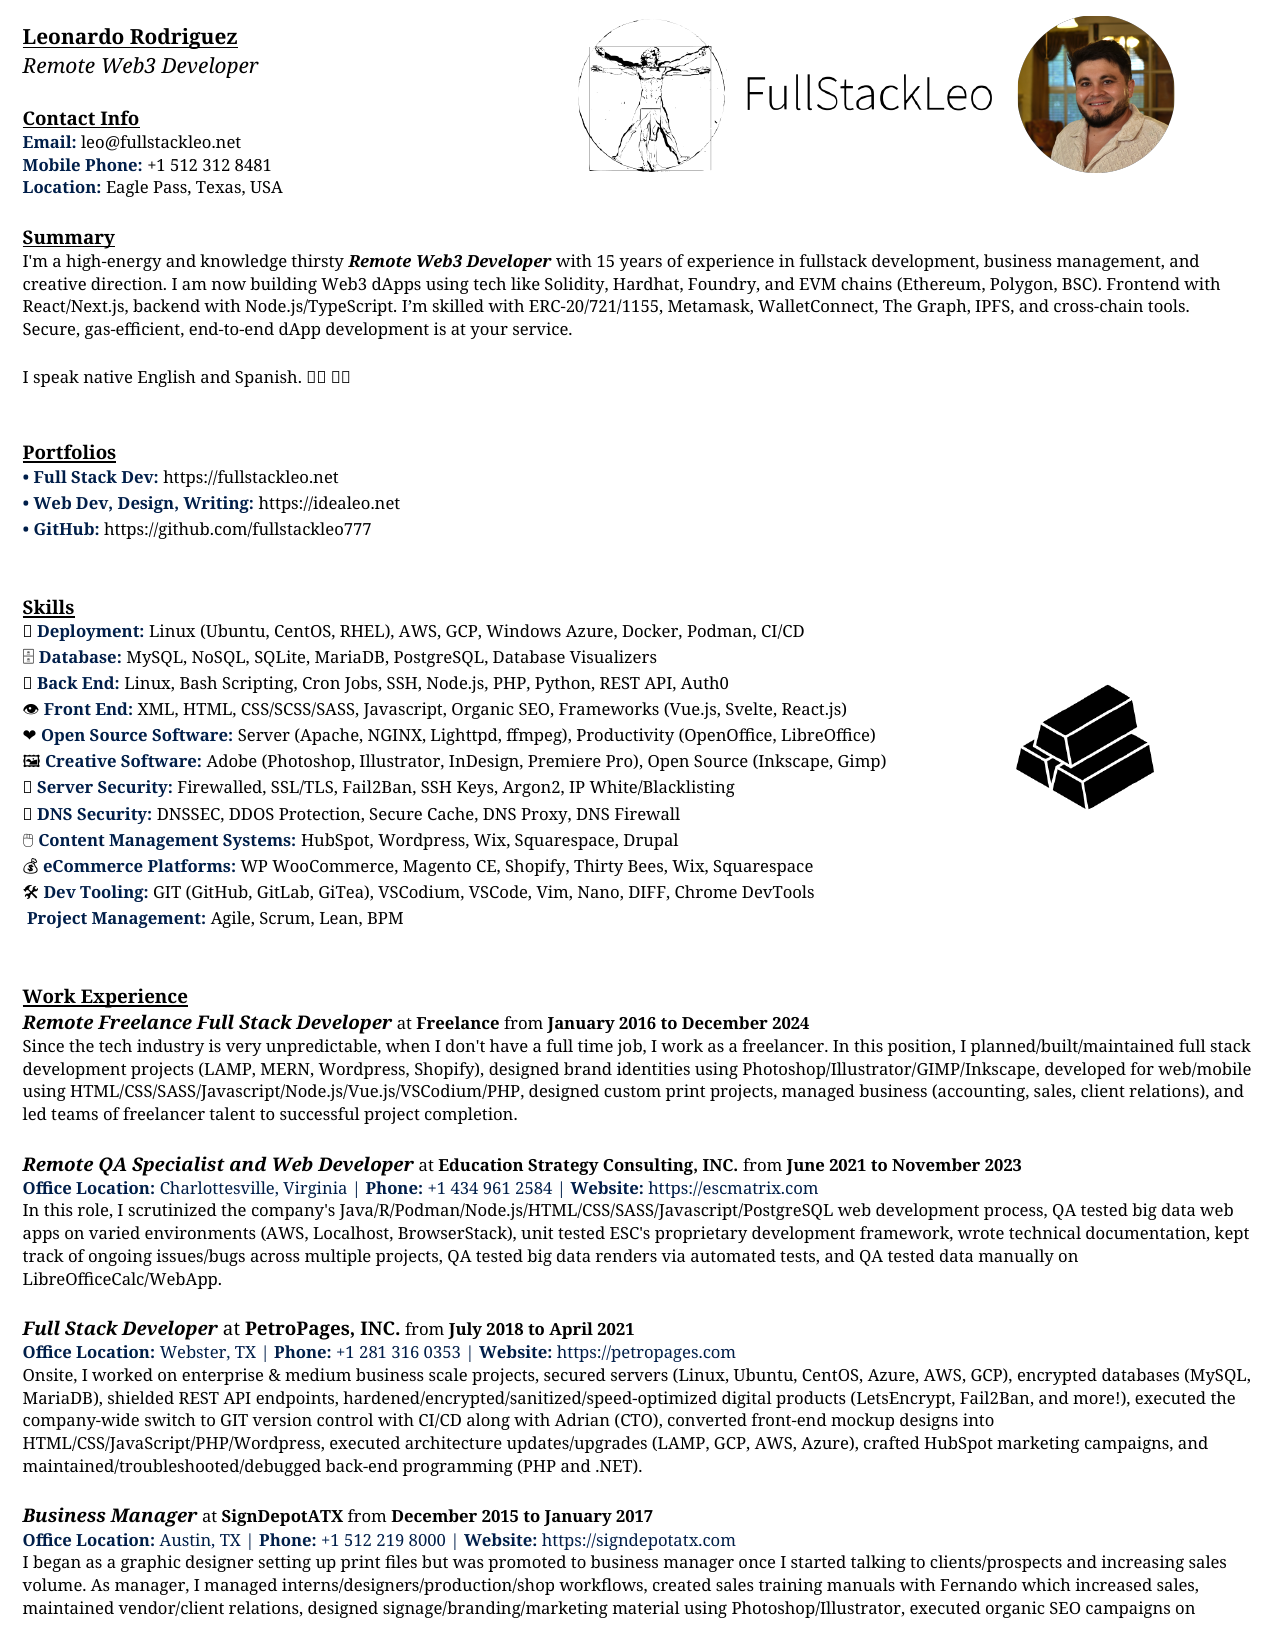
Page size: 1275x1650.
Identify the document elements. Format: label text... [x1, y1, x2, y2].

text Summary [22, 224, 1252, 249]
text In this role, I scrutinized the company's Java/R/Podman/Node.js/HTML/CSS/SASS/Javascript/PostgreSQL web development process, QA tested big data web apps on varied environments (AWS, Localhost, BrowserStack), unit tested ESC's proprietary development framework, wrote technical documentation, kept track of ongoing issues/bugs across multiple projects, QA tested big data renders via automated tests, and QA tested data manually on LibreOfficeCalc/WebApp. [22, 1199, 1252, 1290]
picture [999, 661, 1171, 832]
text 👁️ Front End: XML, HTML, CSS/SCSS/SASS, Javascript, Organic SEO, Frameworks (Vue.js, Svelte, React.js) [22, 698, 999, 721]
text Contact Info [22, 105, 576, 130]
text 🌐 Deployment: Linux (Ubuntu, CentOS, RHEL), AWS, GCP, Windows Azure, Docker, Podman, CI/CD [22, 620, 1252, 643]
text 👨‍💼 Project Management: Agile, Scrum, Lean, BPM [22, 906, 1252, 929]
text Mobile Phone: +1 512 312 8481 [22, 153, 1252, 176]
text 🗄️ Database: MySQL, NoSQL, SQLite, MariaDB, PostgreSQL, Database Visualizers [22, 646, 1252, 669]
text Office Location: Webster, TX | Phone: +1 281 316 0353 | Website: https://petropages.com [22, 1341, 1252, 1364]
text Remote QA Specialist and Web Developer at Education Strategy Consulting, INC. from June 2021 to November 2023 [22, 1151, 1252, 1176]
text [1175, 51, 1252, 79]
picture [576, 17, 993, 173]
text Onsite, I worked on enterprise & medium business scale projects, secured servers (Linux, Ubuntu, CentOS, Azure, AWS, GCP), encrypted databases (MySQL, MariaDB), shielded REST API endpoints, hardened/encrypted/sanitized/speed-optimized digital products (LetsEncrypt, Fail2Ban, and more!), executed the company-wide switch to GIT version control with CI/CD along with Adrian (CTO), converted front-end mockup designs into HTML/CSS/JavaScript/PHP/Wordpress, executed architecture updates/upgrades (LAMP, GCP, AWS, Azure), crafted HubSpot marketing campaigns, and maintained/troubleshooted/debugged back-end programming (PHP and .NET). [22, 1364, 1252, 1477]
text Since the tech industry is very unpredictable, when I don't have a full time job, I work as a freelancer. In this position, I planned/built/maintained full stack development projects (LAMP, MERN, Wordpress, Shopify), designed brand identities using Photoshop/Illustrator/GIMP/Inkscape, developed for web/mobile using HTML/CSS/SASS/Javascript/Node.js/Vue.js/VSCodium/PHP, designed custom print projects, managed business (accounting, sales, client relations), and led teams of freelancer talent to successful project completion. [22, 1034, 1252, 1125]
text 🧠 Back End: Linux, Bash Scripting, Cron Jobs, SSH, Node.js, PHP, Python, REST API, Auth0 [22, 672, 999, 695]
text I began as a graphic designer setting up print files but was promoted to business manager once I started talking to clients/prospects and increasing sales volume. As manager, I managed interns/designers/production/shop workflows, created sales training manuals with Fernando which increased sales, maintained vendor/client relations, designed signage/branding/marketing material using Photoshop/Illustrator, executed organic SEO campaigns on [22, 1551, 1252, 1619]
text Location: Eagle Pass, Texas, USA [22, 176, 1252, 198]
text [993, 130, 1017, 153]
text 🔑 DNS Security: DNSSEC, DDOS Protection, Secure Cache, DNS Proxy, DNS Firewall [22, 802, 999, 825]
text 💰 eCommerce Platforms: WP WooCommerce, Magento CE, Shopify, Thirty Bees, Wix, Squarespace [22, 854, 1252, 877]
text 🖱️ Content Management Systems: HubSpot, Wordpress, Wix, Squarespace, Drupal [22, 828, 1252, 851]
text ❤️ Open Source Software: Server (Apache, NGINX, Lighttpd, ffmpeg), Productivity (OpenOffice, LibreOffice) [22, 724, 999, 747]
text [1171, 672, 1252, 695]
text I speak native English and Spanish. 🇲🇽 🇺🇲 [22, 366, 1252, 389]
text Work Experience [22, 983, 1252, 1009]
text Full Stack Developer at PetroPages, INC. from July 2018 to April 2021 [22, 1315, 1252, 1341]
text 🖼️ Creative Software: Adobe (Photoshop, Illustrator, InDesign, Premiere Pro), Open Source (Inkscape, Gimp) [22, 750, 999, 773]
text Leonardo Rodriguez [22, 22, 576, 51]
text Portfolios [22, 440, 1252, 465]
text [993, 105, 1017, 130]
text [993, 22, 1017, 51]
text Remote Freelance Full Stack Developer at Freelance from January 2016 to December 2024 [22, 1009, 1252, 1034]
text [1175, 130, 1252, 153]
text 🛠️ Dev Tooling: GIT (GitHub, GitLab, GiTea), VSCodium, VSCode, Vim, Nano, DIFF, Chrome DevTools [22, 880, 1252, 903]
text • Full Stack Dev: https://fullstackleo.net [22, 465, 1252, 488]
text • Web Dev, Design, Writing: https://idealeo.net [22, 491, 1252, 514]
text Office Location: Austin, TX | Phone: +1 512 219 8000 | Website: https://signdepotatx.com [22, 1528, 1252, 1551]
text I'm a high-energy and knowledge thirsty Remote Web3 Developer with 15 years of experience in fullstack development, business management, and creative direction. I am now building Web3 dApps using tech like Solidity, Hardhat, Foundry, and EVM chains (Ethereum, Polygon, BSC). Frontend with React/Next.js, backend with Node.js/TypeScript. I’m skilled with ERC-20/721/1155, Metamask, WalletConnect, The Graph, IPFS, and cross-chain tools. Secure, gas-efficient, end-to-end dApp development is at your service. [22, 249, 1252, 340]
text [1171, 802, 1252, 825]
text [1175, 22, 1252, 51]
text Skills [22, 594, 1252, 620]
text 🔐 Server Security: Firewalled, SSL/TLS, Fail2Ban, SSH Keys, Argon2, IP White/Blacklisting [22, 776, 999, 799]
text Office Location: Charlottesville, Virginia | Phone: +1 434 961 2584 | Website: https://escmatrix.com [22, 1176, 1252, 1199]
text [1171, 776, 1252, 799]
text [1175, 105, 1252, 130]
text Email: leo@fullstackleo.net [22, 130, 576, 153]
text Business Manager at SignDepotATX from December 2015 to January 2017 [22, 1503, 1252, 1528]
text Remote Web3 Developer [22, 51, 576, 79]
text • GitHub: https://github.com/fullstackleo777 [22, 517, 1252, 540]
text [993, 51, 1017, 79]
picture [1017, 16, 1175, 173]
